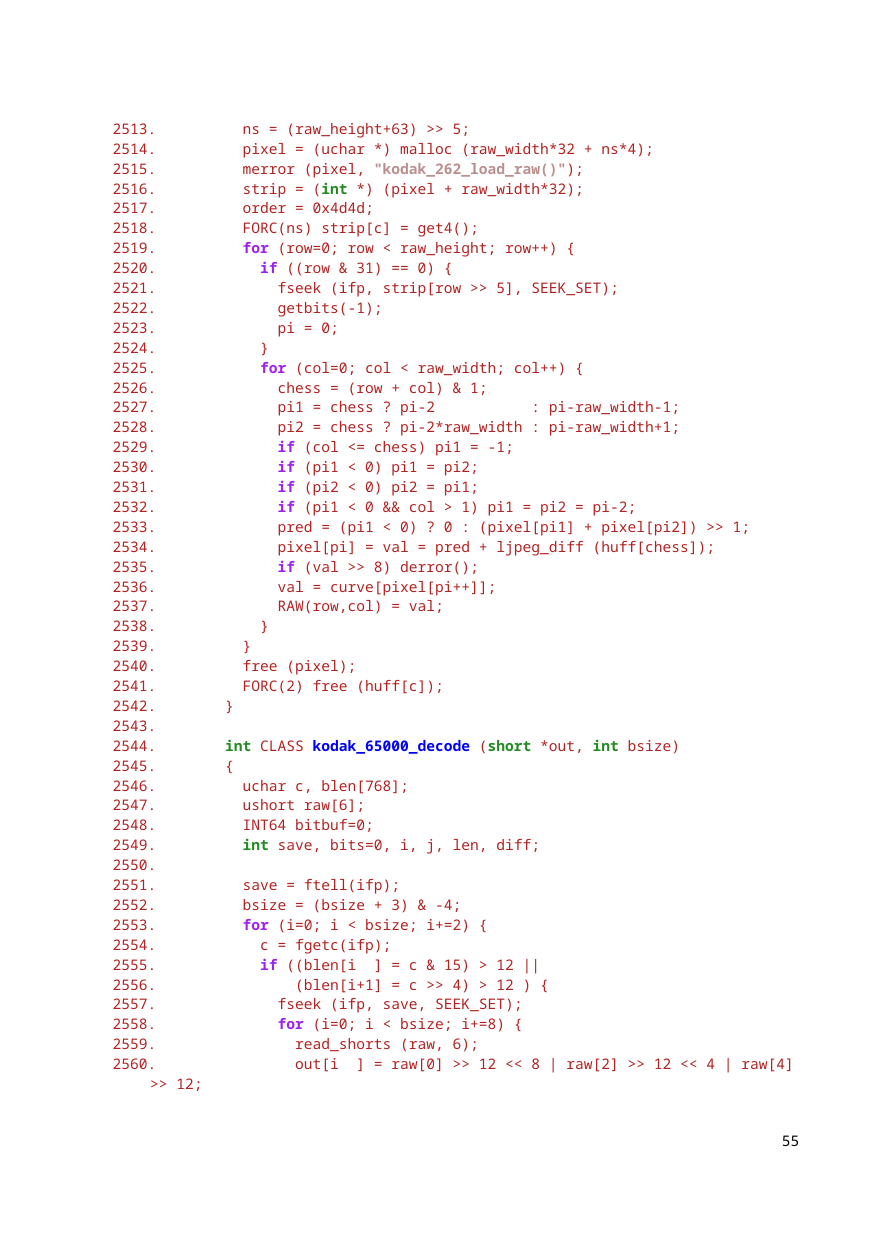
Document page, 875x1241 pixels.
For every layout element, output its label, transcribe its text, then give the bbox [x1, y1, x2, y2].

list uchar c, blen[768]; [112, 775, 799, 795]
list save = ftell(ifp); [112, 875, 799, 895]
list val = curve[pixel[pi++]]; [112, 576, 799, 596]
list if ((row & 31) == 0) { [112, 258, 799, 278]
list ns = (raw_height+63) >> 5; [112, 119, 799, 139]
list fseek (ifp, save, SEEK_SET); [112, 994, 799, 1014]
list RAW(row,col) = val; [112, 596, 799, 616]
list } [112, 616, 799, 636]
list if (pi1 < 0) pi1 = pi2; [112, 457, 799, 477]
list pi = 0; [112, 318, 799, 338]
list order = 0x4d4d; [112, 198, 799, 218]
list FORC(2) free (huff[c]); [112, 676, 799, 696]
list c = fgetc(ifp); [112, 934, 799, 954]
list if (col <= chess) pi1 = -1; [112, 437, 799, 457]
list free (pixel); [112, 656, 799, 676]
list { [112, 755, 799, 775]
list } [112, 338, 799, 357]
list pi2 = chess ? pi-2*raw_width : pi-raw_width+1; [112, 417, 799, 437]
list for (i=0; i < bsize; i+=2) { [112, 914, 799, 934]
list pi1 = chess ? pi-2 : pi-raw_width-1; [112, 397, 799, 417]
list pred = (pi1 < 0) ? 0 : (pixel[pi1] + pixel[pi2]) >> 1; [112, 517, 799, 537]
list } [112, 696, 799, 716]
list fseek (ifp, strip[row >> 5], SEEK_SET); [112, 278, 799, 298]
list getbits(-1); [112, 298, 799, 318]
list read_shorts (raw, 6); [112, 1034, 799, 1054]
list } [112, 636, 799, 656]
list pixel = (uchar *) malloc (raw_width*32 + ns*4); [112, 139, 799, 158]
list for (col=0; col < raw_width; col++) { [112, 357, 799, 377]
list int CLASS kodak_65000_decode (short *out, int bsize) [112, 736, 799, 755]
list for (row=0; row < raw_height; row++) { [112, 238, 799, 258]
list bsize = (bsize + 3) & -4; [112, 895, 799, 914]
list strip = (int *) (pixel + raw_width*32); [112, 178, 799, 198]
list pixel[pi] = val = pred + ljpeg_diff (huff[chess]); [112, 537, 799, 556]
list merror (pixel, "kodak_262_load_raw()"); [112, 158, 799, 178]
list (blen[i+1] = c >> 4) > 12 ) { [112, 974, 799, 994]
list INT64 bitbuf=0; [112, 815, 799, 835]
list for (i=0; i < bsize; i+=8) { [112, 1014, 799, 1034]
list out[i ] = raw[0] >> 12 << 8 | raw[2] >> 12 << 4 | raw[4] >> 12; [112, 1054, 799, 1094]
list chess = (row + col) & 1; [112, 377, 799, 397]
list if (pi1 < 0 && col > 1) pi1 = pi2 = pi-2; [112, 497, 799, 517]
list if (pi2 < 0) pi2 = pi1; [112, 477, 799, 497]
list if ((blen[i ] = c & 15) > 12 || [112, 954, 799, 974]
list int save, bits=0, i, j, len, diff; [112, 835, 799, 855]
list ushort raw[6]; [112, 795, 799, 815]
list FORC(ns) strip[c] = get4(); [112, 218, 799, 238]
list if (val >> 8) derror(); [112, 556, 799, 576]
